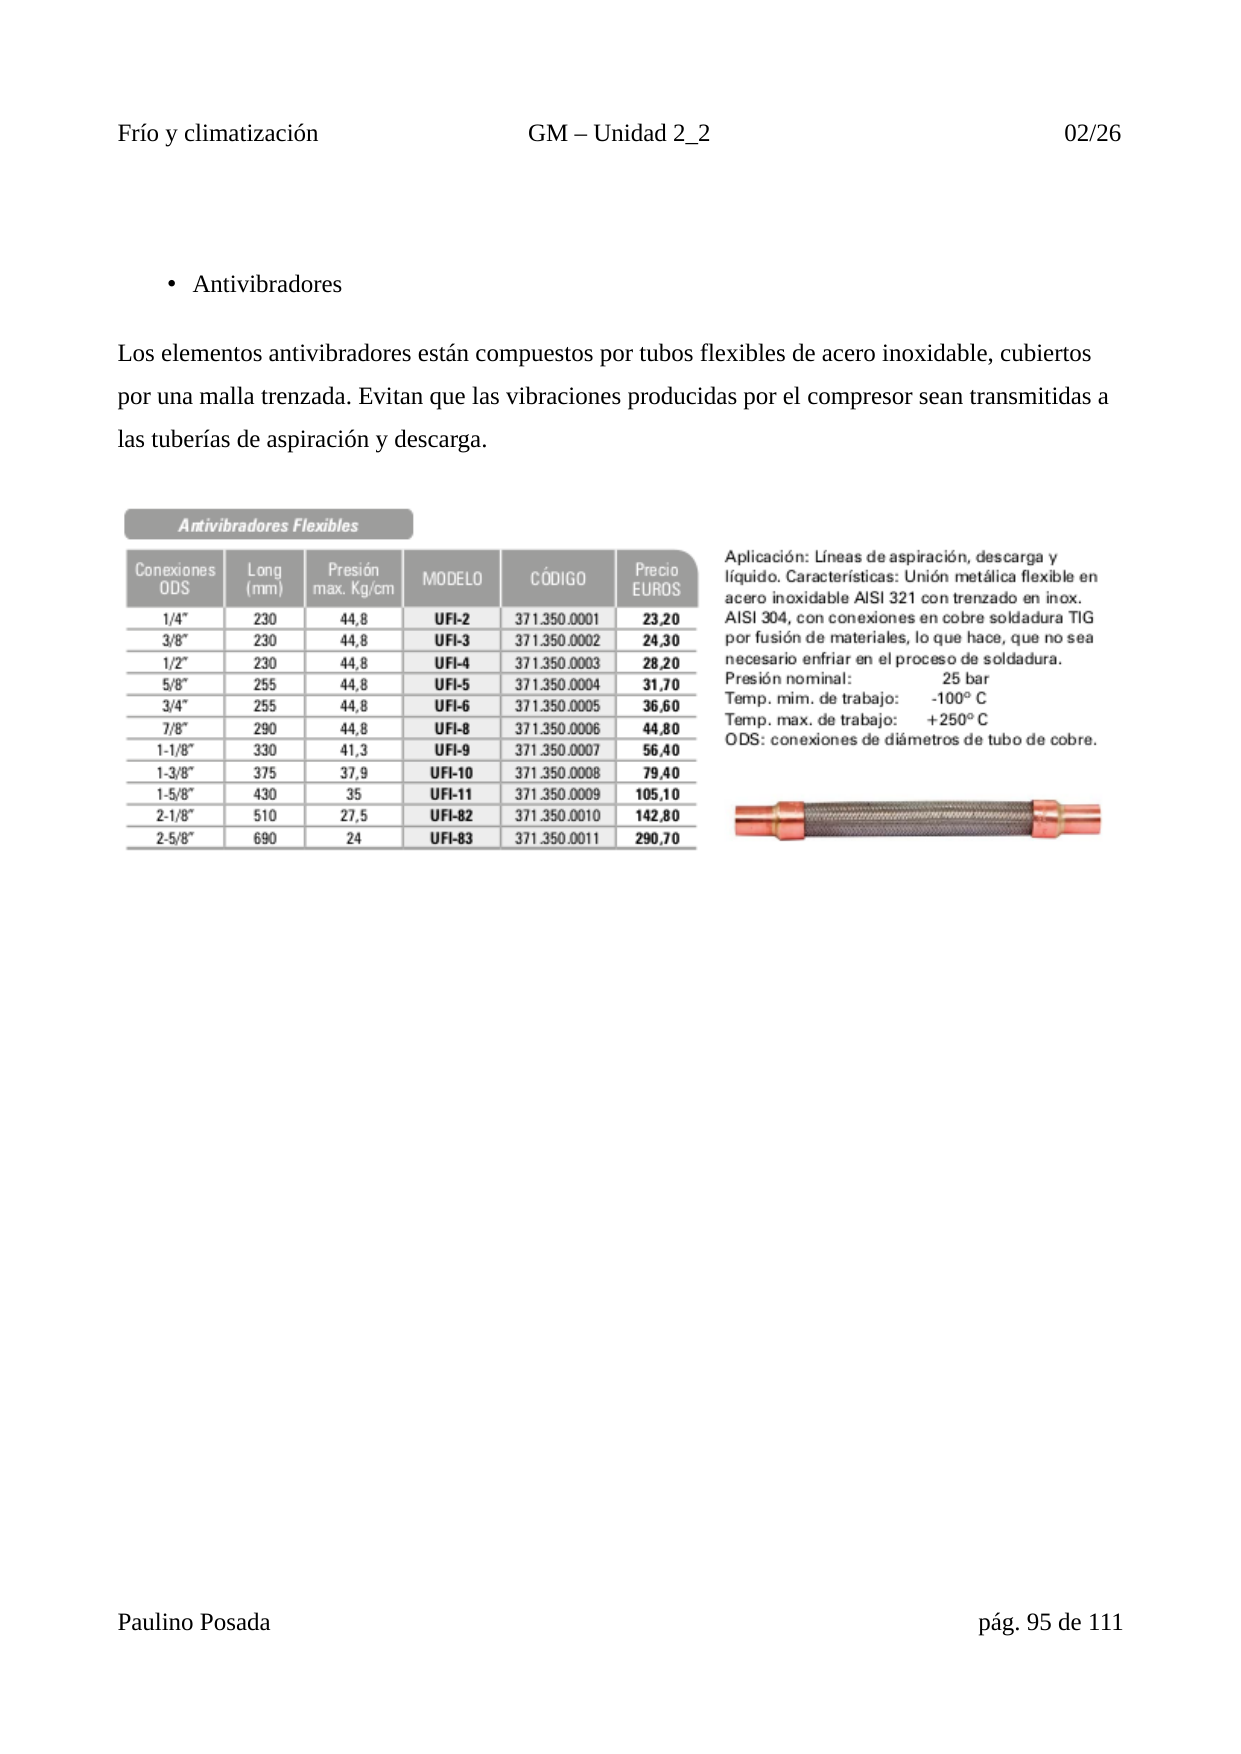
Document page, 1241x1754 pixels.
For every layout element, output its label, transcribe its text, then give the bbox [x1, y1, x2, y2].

picture [117, 501, 1122, 864]
list Antivibradores [167, 269, 1123, 298]
text Los elementos antivibradores están compuestos por tubos flexibles de acero inoxidable, cubiertos por una malla trenzada. Evitan que las vibraciones producidas por el compresor sean transmitidas a las tuberías de aspiración y descarga. [117, 338, 1123, 453]
